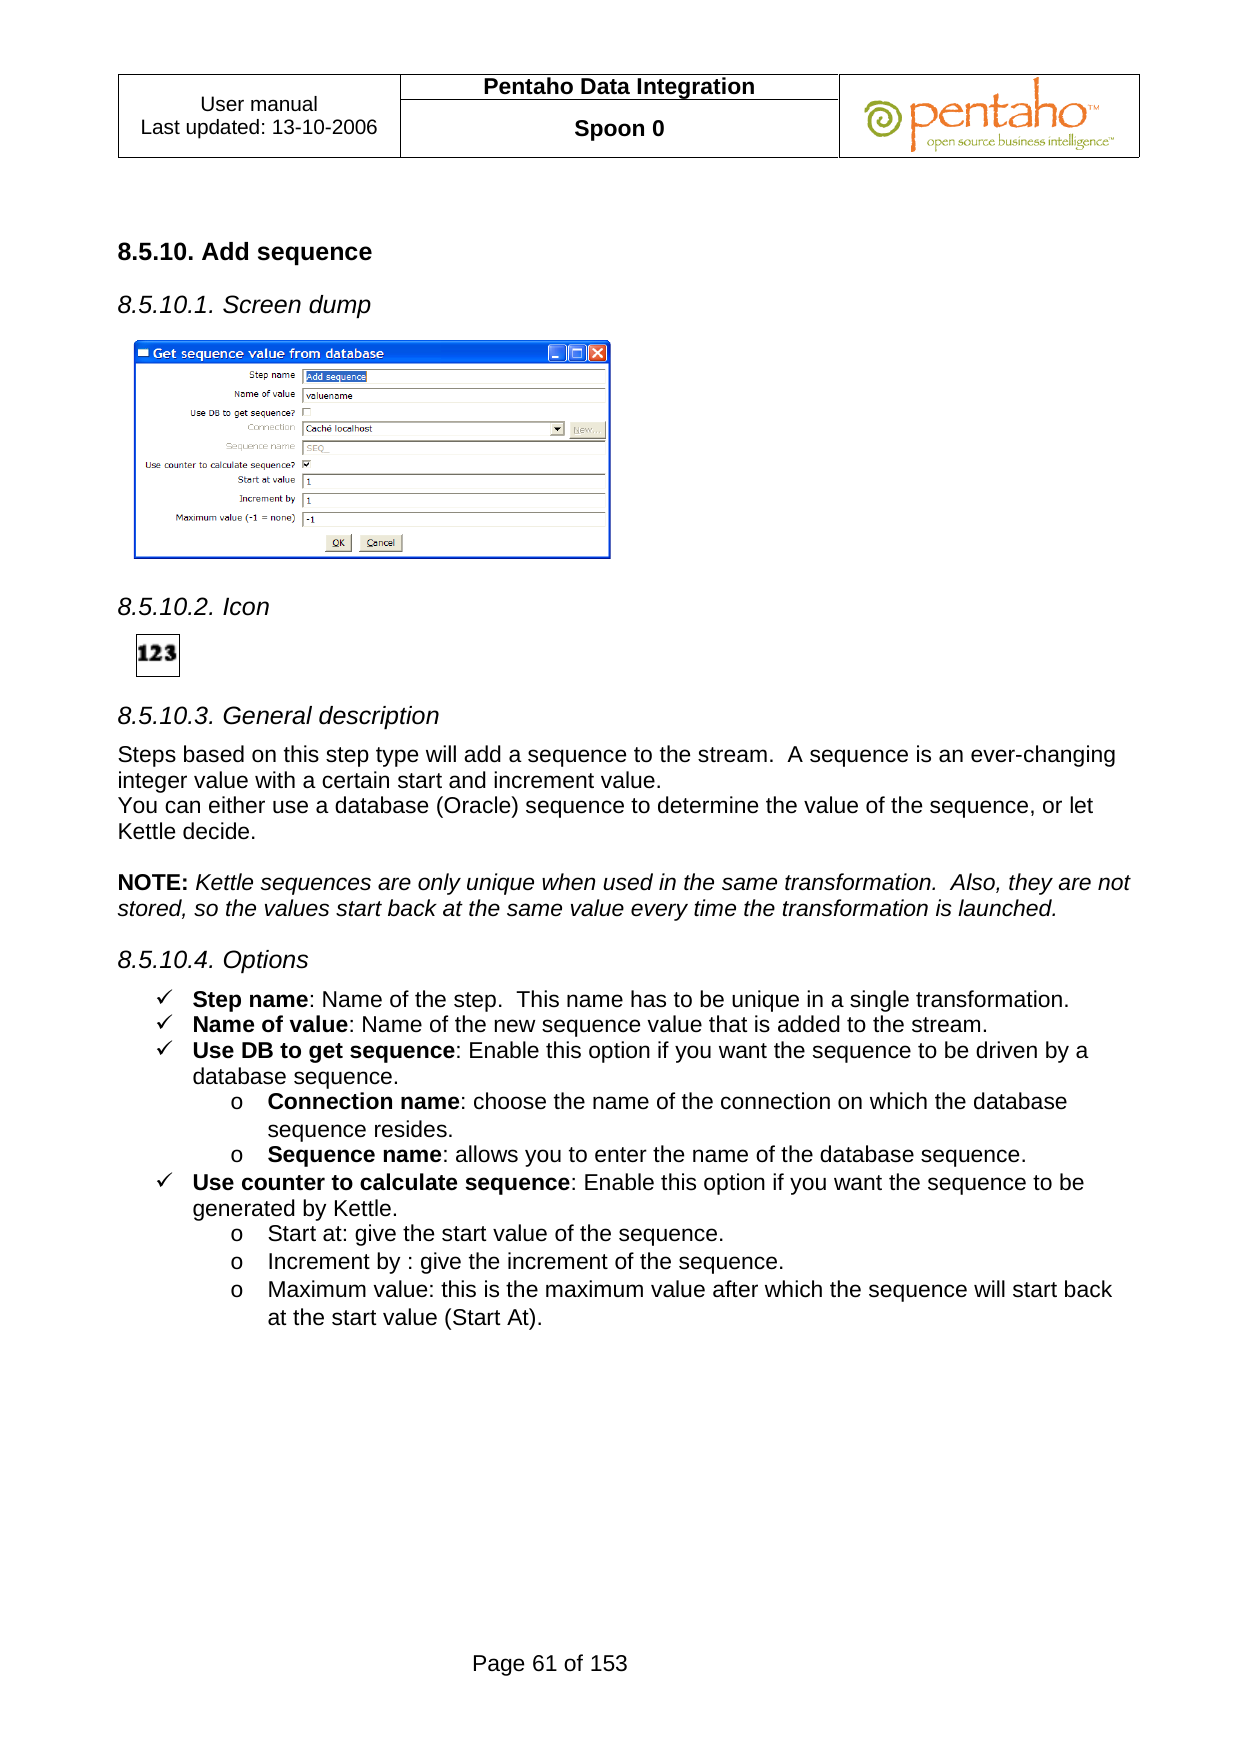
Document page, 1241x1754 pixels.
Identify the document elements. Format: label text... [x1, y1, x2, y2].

subtitle General description [117, 702, 1137, 729]
list Increment by : give the increment of the sequence. [230, 1249, 1137, 1277]
subtitle Options [117, 946, 1137, 974]
subtitle Screen dump [117, 291, 1137, 319]
subtitle Add sequence [117, 238, 1137, 266]
list Step name: Name of the step. This name has to be unique in a single transformation. [155, 986, 1137, 1012]
list Maximum value: this is the maximum value after which the sequence will start back at the start value (Start At). [230, 1277, 1137, 1330]
text NOTE: Kettle sequences are only unique when used in the same transformation. Also, they are not stored, so the values start back at the same value every time the transformation is launched. [117, 870, 1137, 921]
list Name of value: Name of the new sequence value that is added to the stream. [155, 1012, 1137, 1038]
text Steps based on this step type will add a sequence to the stream. A sequence is an ever-changing integer value with a certain start and increment value. [117, 742, 1137, 793]
list Sequence name: allows you to enter the name of the database sequence. [230, 1142, 1137, 1170]
text You can either use a database (Oracle) sequence to determine the value of the sequence, or let Kettle decide. [117, 793, 1137, 844]
list Connection name: choose the name of the connection on which the database sequence resides. [230, 1089, 1137, 1142]
subtitle Icon [117, 593, 1137, 621]
picture [133, 340, 611, 559]
list Use DB to get sequence: Enable this option if you want the sequence to be driven by a database sequence. [155, 1038, 1137, 1089]
list Start at: give the start value of the sequence. [230, 1221, 1137, 1249]
list Use counter to calculate sequence: Enable this option if you want the sequence to be generated by Kettle. [155, 1170, 1137, 1221]
